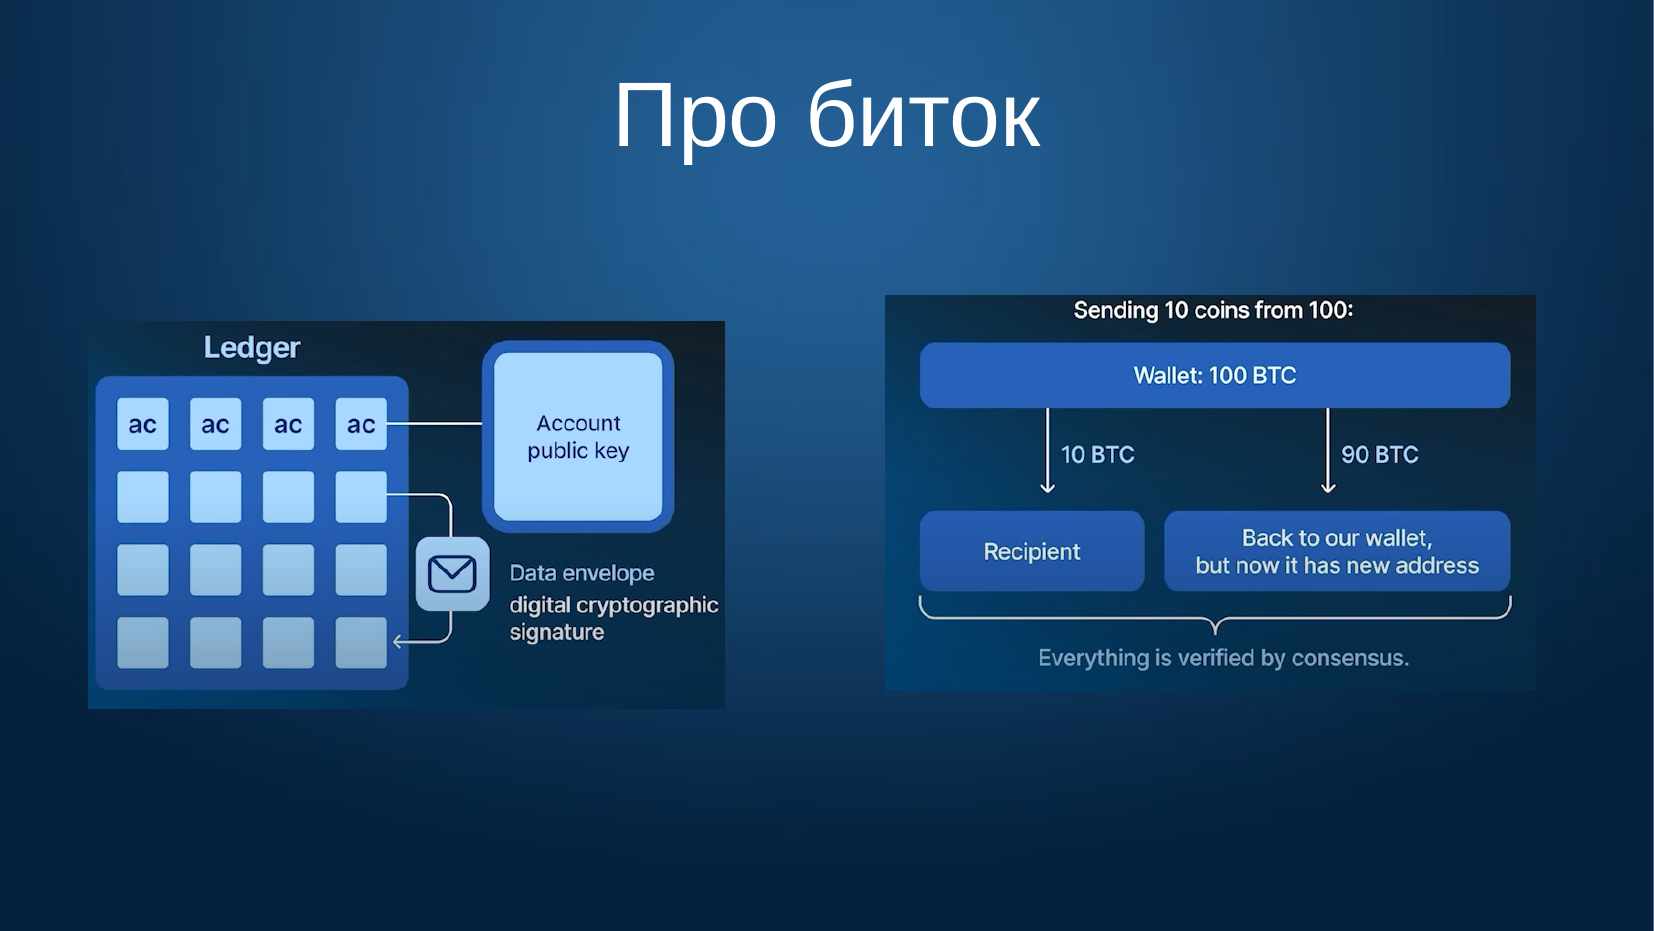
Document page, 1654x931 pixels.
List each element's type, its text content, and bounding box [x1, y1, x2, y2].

title Про биток [82, 37, 1571, 193]
picture [0, 0, 1654, 931]
